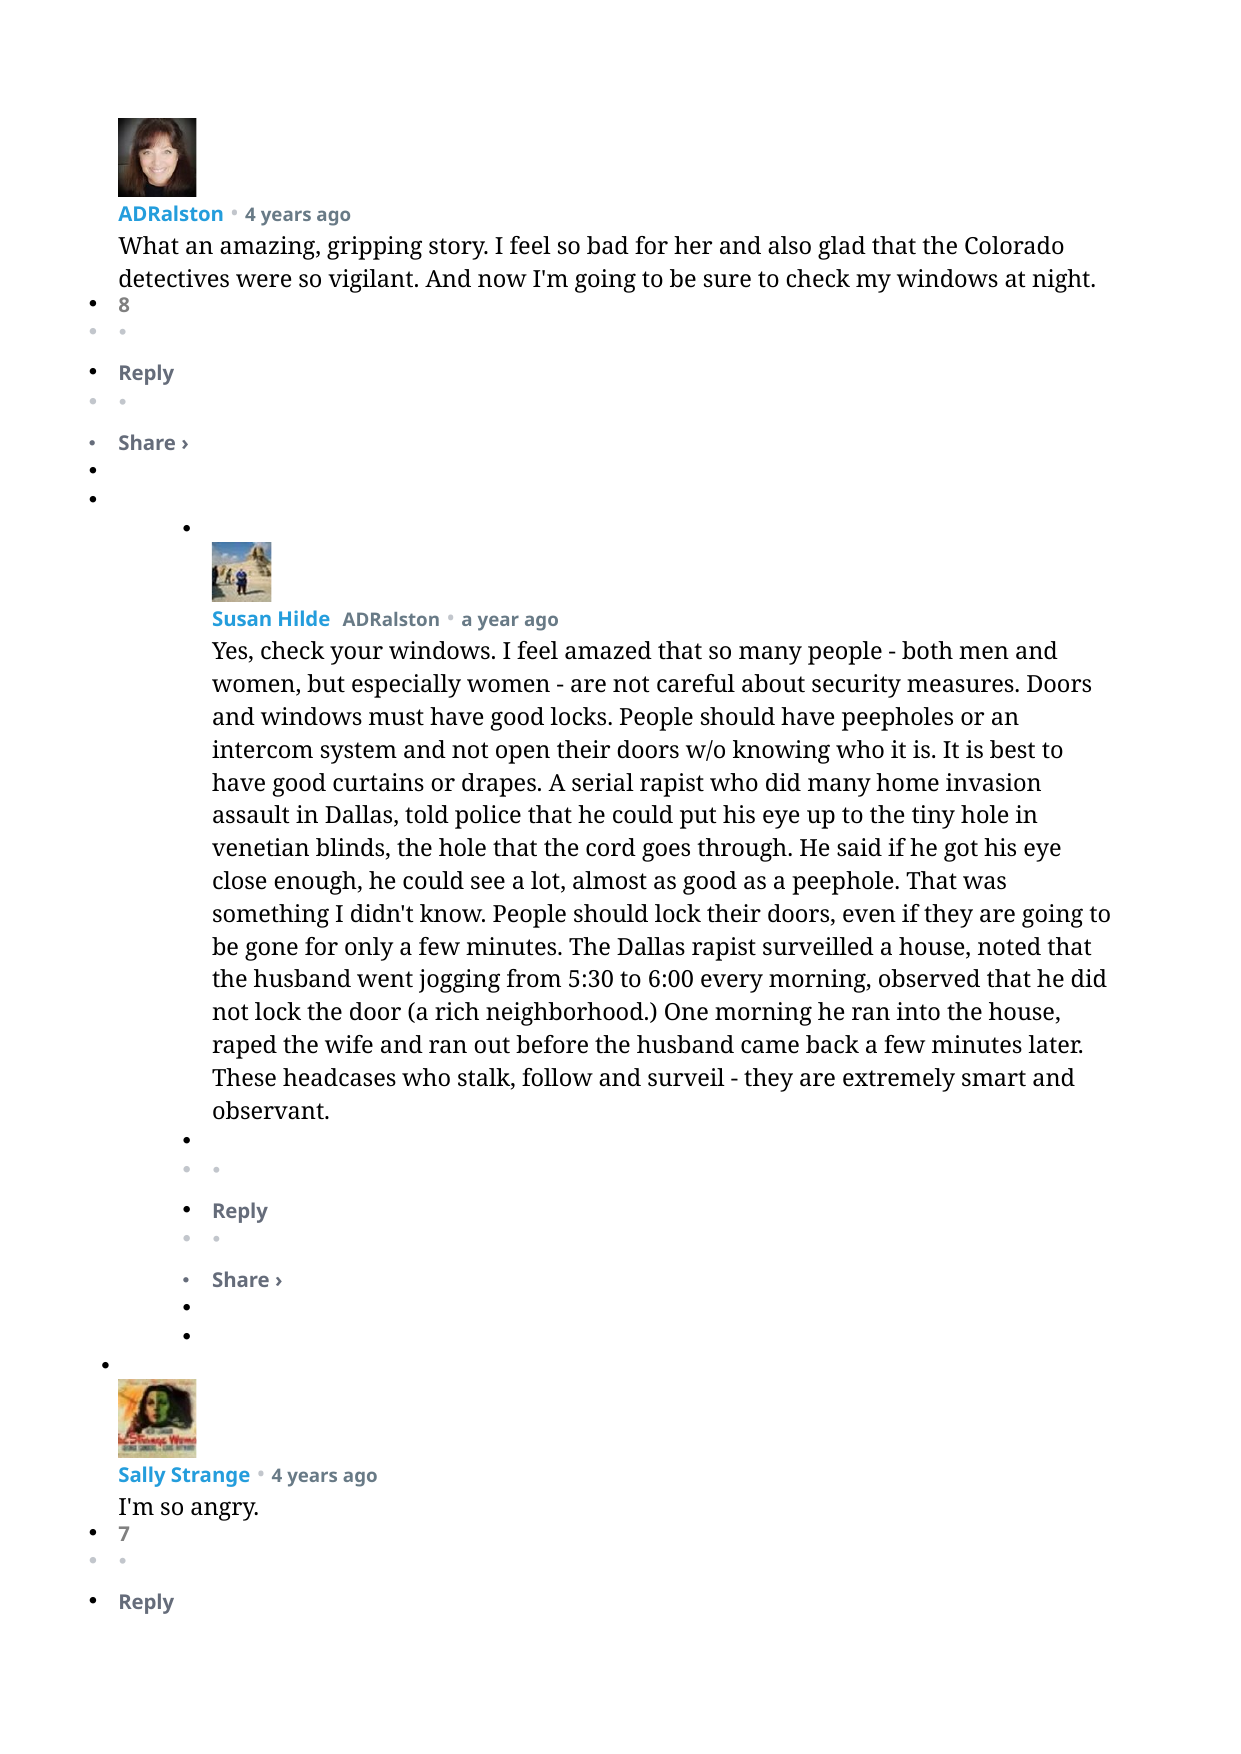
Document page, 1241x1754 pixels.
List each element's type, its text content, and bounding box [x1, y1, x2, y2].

list Susan Hilde ADRalston • a year ago [212, 602, 1122, 634]
list 8 [118, 294, 1111, 317]
list Share › [212, 1266, 1122, 1293]
list • [212, 1155, 1111, 1183]
list Reply [118, 1588, 1111, 1616]
picture [118, 1379, 197, 1458]
list I'm so angry. [118, 1490, 1122, 1523]
list Sally Strange • 4 years ago [118, 1458, 1122, 1490]
list • [118, 1546, 1111, 1575]
list Share › [118, 428, 1122, 456]
list • [212, 1224, 1111, 1253]
list 7 [118, 1523, 1111, 1546]
list • [118, 317, 1111, 346]
list What an amazing, gripping story. I feel so bad for her and also glad that the Colorado detectives were so vigilant. And now I'm going to be sure to check my windows at night. [118, 228, 1122, 294]
picture [118, 118, 197, 197]
list ADRalston • 4 years ago [118, 196, 1122, 228]
list Reply [212, 1196, 1111, 1224]
list • [118, 387, 1111, 416]
picture [211, 542, 272, 602]
list Reply [118, 359, 1111, 387]
list Yes, check your windows. I feel amazed that so many people - both men and women, but especially women - are not careful about security measures. Doors and windows must have good locks. People should have peepholes or an intercom system and not open their doors w/o knowing who it is. It is best to have good curtains or drapes. A serial rapist who did many home invasion assault in Dallas, told police that he could put his eye up to the tiny hole in venetian blinds, the hole that the cord goes through. He said if he got his eye close enough, he could see a lot, almost as good as a peephole. That was something I didn't know. People should lock their doors, even if they are going to be gone for only a few minutes. The Dallas rapist surveilled a house, noted that the husband went jogging from 5:30 to 6:00 every morning, observed that he did not lock the door (a rich neighborhood.) One morning he ran into the house, raped the wife and ran out before the husband came back a few minutes later. These headcases who stalk, follow and surveil - they are extremely smart and observant. [212, 634, 1122, 1126]
